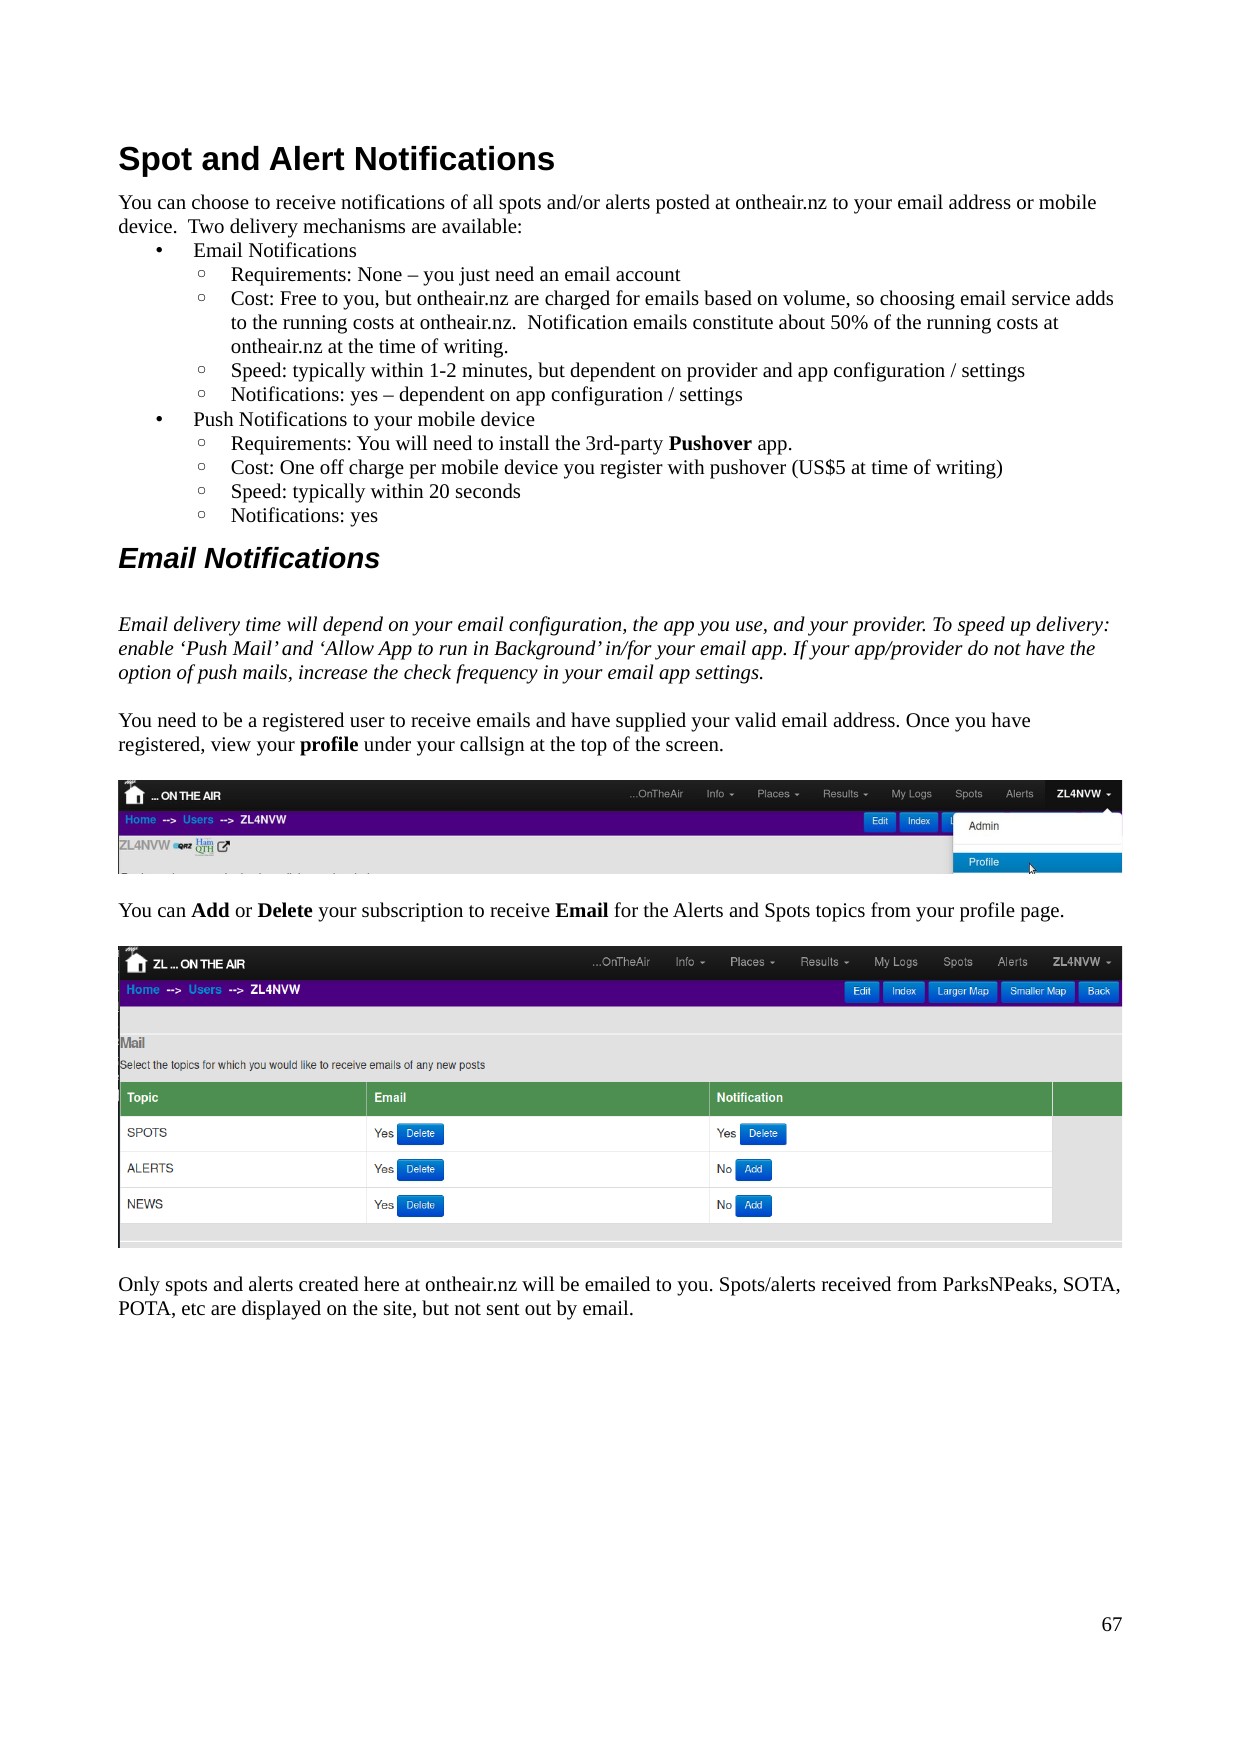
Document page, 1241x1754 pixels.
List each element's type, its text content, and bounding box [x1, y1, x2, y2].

list Requirements: None – you just need an email account [193, 262, 1122, 286]
list Push Notifications to your mobile device [156, 406, 1122, 431]
list Cost: Free to you, but ontheair.nz are charged for emails based on volume, so choosing email service adds to the running costs at ontheair.nz. Notification emails constitute about 50% of the running costs at ontheair.nz at the time of writing. [193, 286, 1122, 358]
list Speed: typically within 20 seconds [193, 479, 1122, 503]
text Email delivery time will depend on your email configuration, the app you use, and your provider. To speed up delivery: enable ‘Push Mail’ and ‘Allow App to run in Background’ in/for your email app. If your app/provider do not have the option of push mails, increase the check frequency in your email app settings. [118, 611, 1122, 684]
list Notifications: yes – dependent on app configuration / settings [193, 382, 1122, 406]
picture [118, 946, 1123, 1248]
picture [970, 858, 998, 866]
subtitle Email Notifications [118, 541, 1122, 575]
text You can choose to receive notifications of all spots and/or alerts posted at ontheair.nz to your email address or mobile device. Two delivery mechanisms are available: [118, 190, 1122, 238]
text Only spots and alerts created here at ontheair.nz will be emailed to you. Spots/alerts received from ParksNPeaks, SOTA, POTA, etc are displayed on the site, but not sent out by email. [118, 1272, 1122, 1320]
list Requirements: You will need to install the 3rd-party Pushover app. [193, 431, 1122, 454]
list Speed: typically within 1-2 minutes, but dependent on provider and app configuration / settings [193, 358, 1122, 382]
text You need to be a registered user to receive emails and have supplied your valid email address. Once you have registered, view your profile under your callsign at the top of the screen. [118, 708, 1122, 756]
list Cost: One off charge per mobile device you register with pushover (US$5 at time of writing) [193, 454, 1122, 479]
subtitle Spot and Alert Notifications [118, 139, 1122, 177]
picture [118, 780, 1123, 874]
text You can Add or Delete your subscription to receive Email for the Alerts and Spots topics from your profile page. [118, 898, 1122, 922]
list Email Notifications [156, 238, 1122, 262]
list Notifications: yes [193, 503, 1122, 527]
